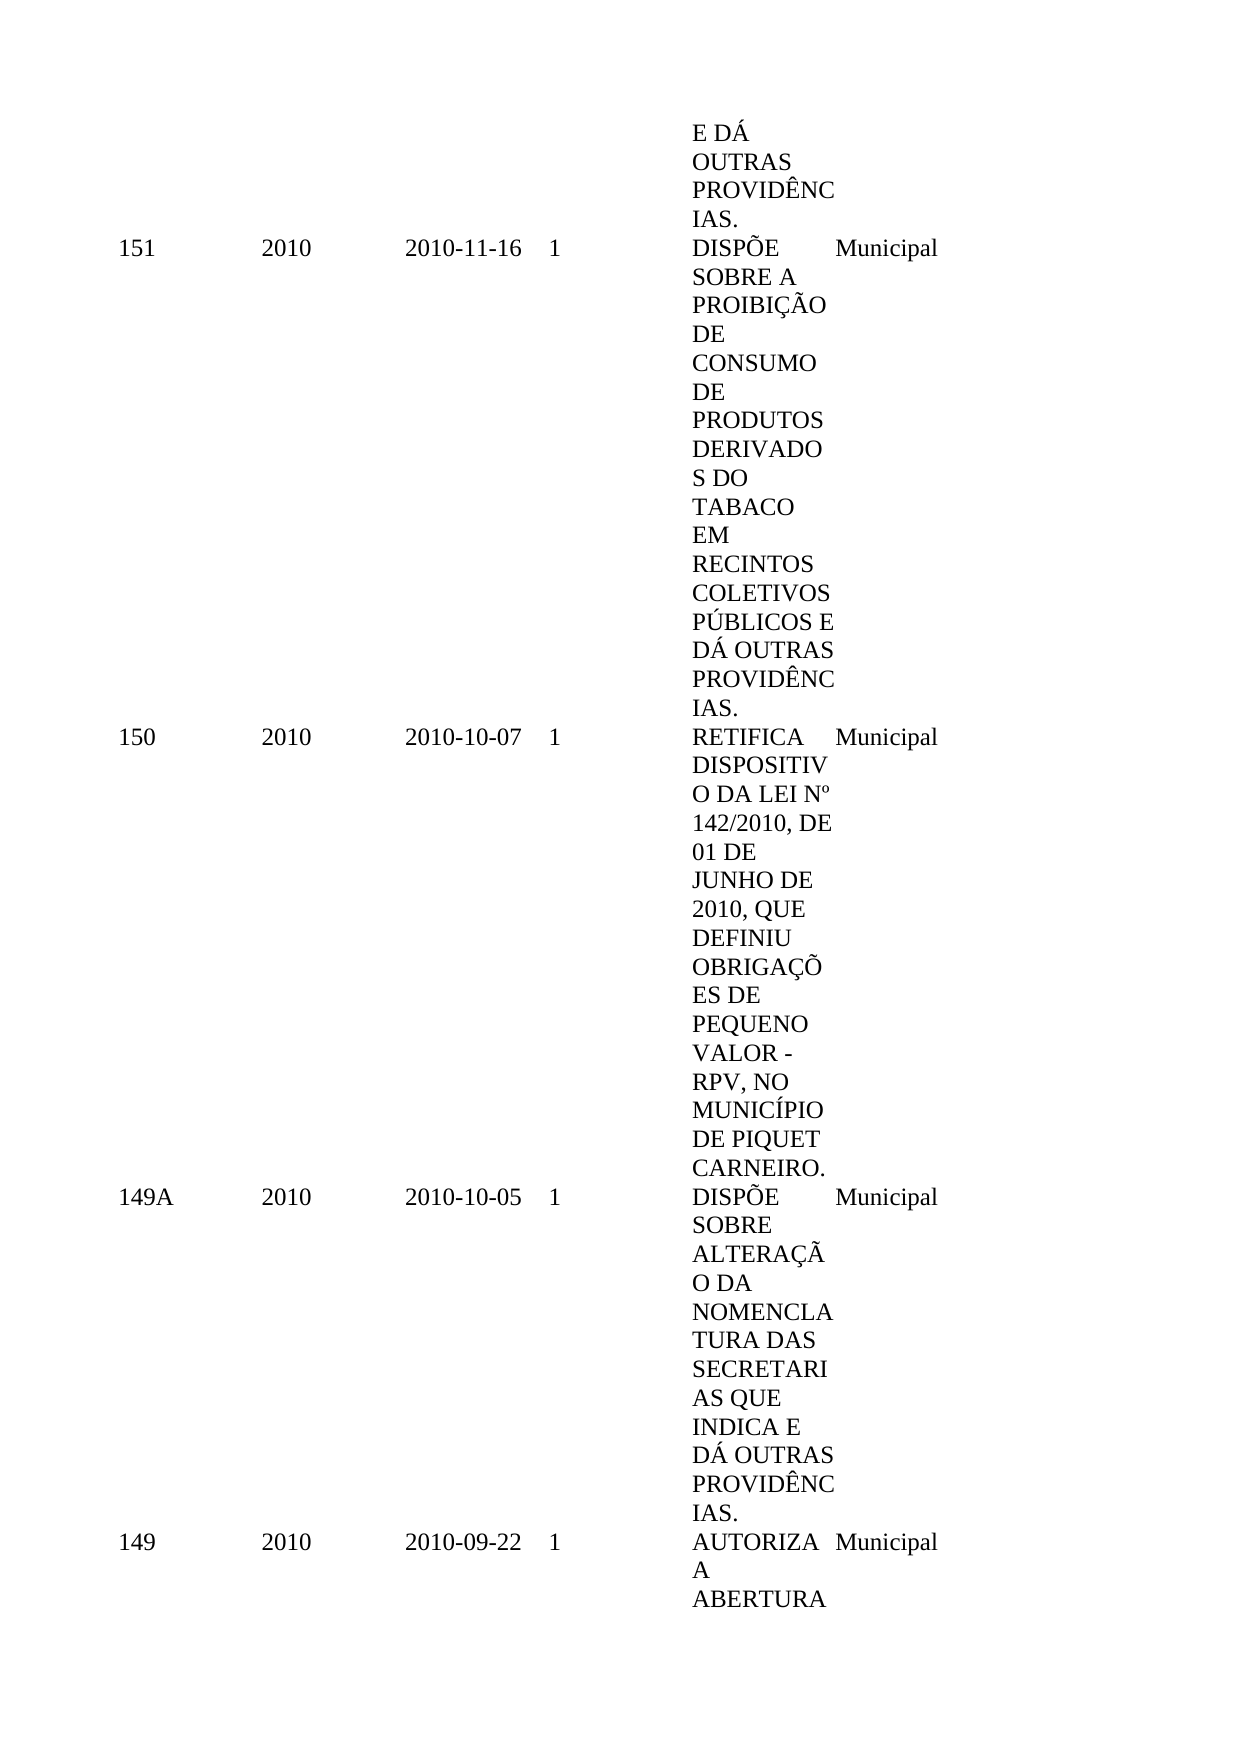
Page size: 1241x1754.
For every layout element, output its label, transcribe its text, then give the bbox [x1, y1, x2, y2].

table_cell [405, 118, 548, 233]
table_cell 1 [548, 722, 692, 1182]
table_cell 2010-09-22 [405, 1527, 548, 1613]
table_cell 2010 [261, 1182, 405, 1527]
table_cell 1 [548, 1182, 692, 1527]
table_cell [118, 118, 261, 233]
table_cell 2010 [261, 233, 405, 722]
table_cell 1 [548, 233, 692, 722]
table_cell DISPÕE SOBRE A PROIBIÇÃO DE CONSUMO DE PRODUTOS DERIVADOS DO TABACO EM RECINTOS COLETIVOS PÚBLICOS E DÁ OUTRAS PROVIDÊNCIAS. [692, 233, 835, 722]
table_cell Municipal [835, 1527, 979, 1613]
table_cell Municipal [835, 1182, 979, 1527]
table_cell 2010-10-05 [405, 1182, 548, 1527]
table_cell [835, 118, 979, 233]
table_cell [548, 118, 692, 233]
table_cell [979, 1527, 1122, 1613]
table_cell 2010 [261, 1527, 405, 1613]
table_cell [979, 722, 1122, 1182]
table_cell 1 [548, 1527, 692, 1613]
table_cell 149A [118, 1182, 261, 1527]
table_cell RETIFICA DISPOSITIVO DA LEI Nº 142/2010, DE 01 DE JUNHO DE 2010, QUE DEFINIU OBRIGAÇÕES DE PEQUENO VALOR - RPV, NO MUNICÍPIO DE PIQUET CARNEIRO. [692, 722, 835, 1182]
table_cell E DÁ OUTRAS PROVIDÊNCIAS. [692, 118, 835, 233]
table_cell 149 [118, 1527, 261, 1613]
table_cell 2010-10-07 [405, 722, 548, 1182]
table_cell Municipal [835, 722, 979, 1182]
table_cell 151 [118, 233, 261, 722]
table_cell 2010-11-16 [405, 233, 548, 722]
table_cell [979, 118, 1122, 233]
table_cell [979, 1182, 1122, 1527]
table_cell 2010 [261, 722, 405, 1182]
table_cell DISPÕE SOBRE ALTERAÇÃO DA NOMENCLATURA DAS SECRETARIAS QUE INDICA E DÁ OUTRAS PROVIDÊNCIAS. [692, 1182, 835, 1527]
table_cell AUTORIZA A ABERTURA [692, 1527, 835, 1613]
table_cell Municipal [835, 233, 979, 722]
table_cell [261, 118, 405, 233]
table_cell 150 [118, 722, 261, 1182]
table_cell [979, 233, 1122, 722]
